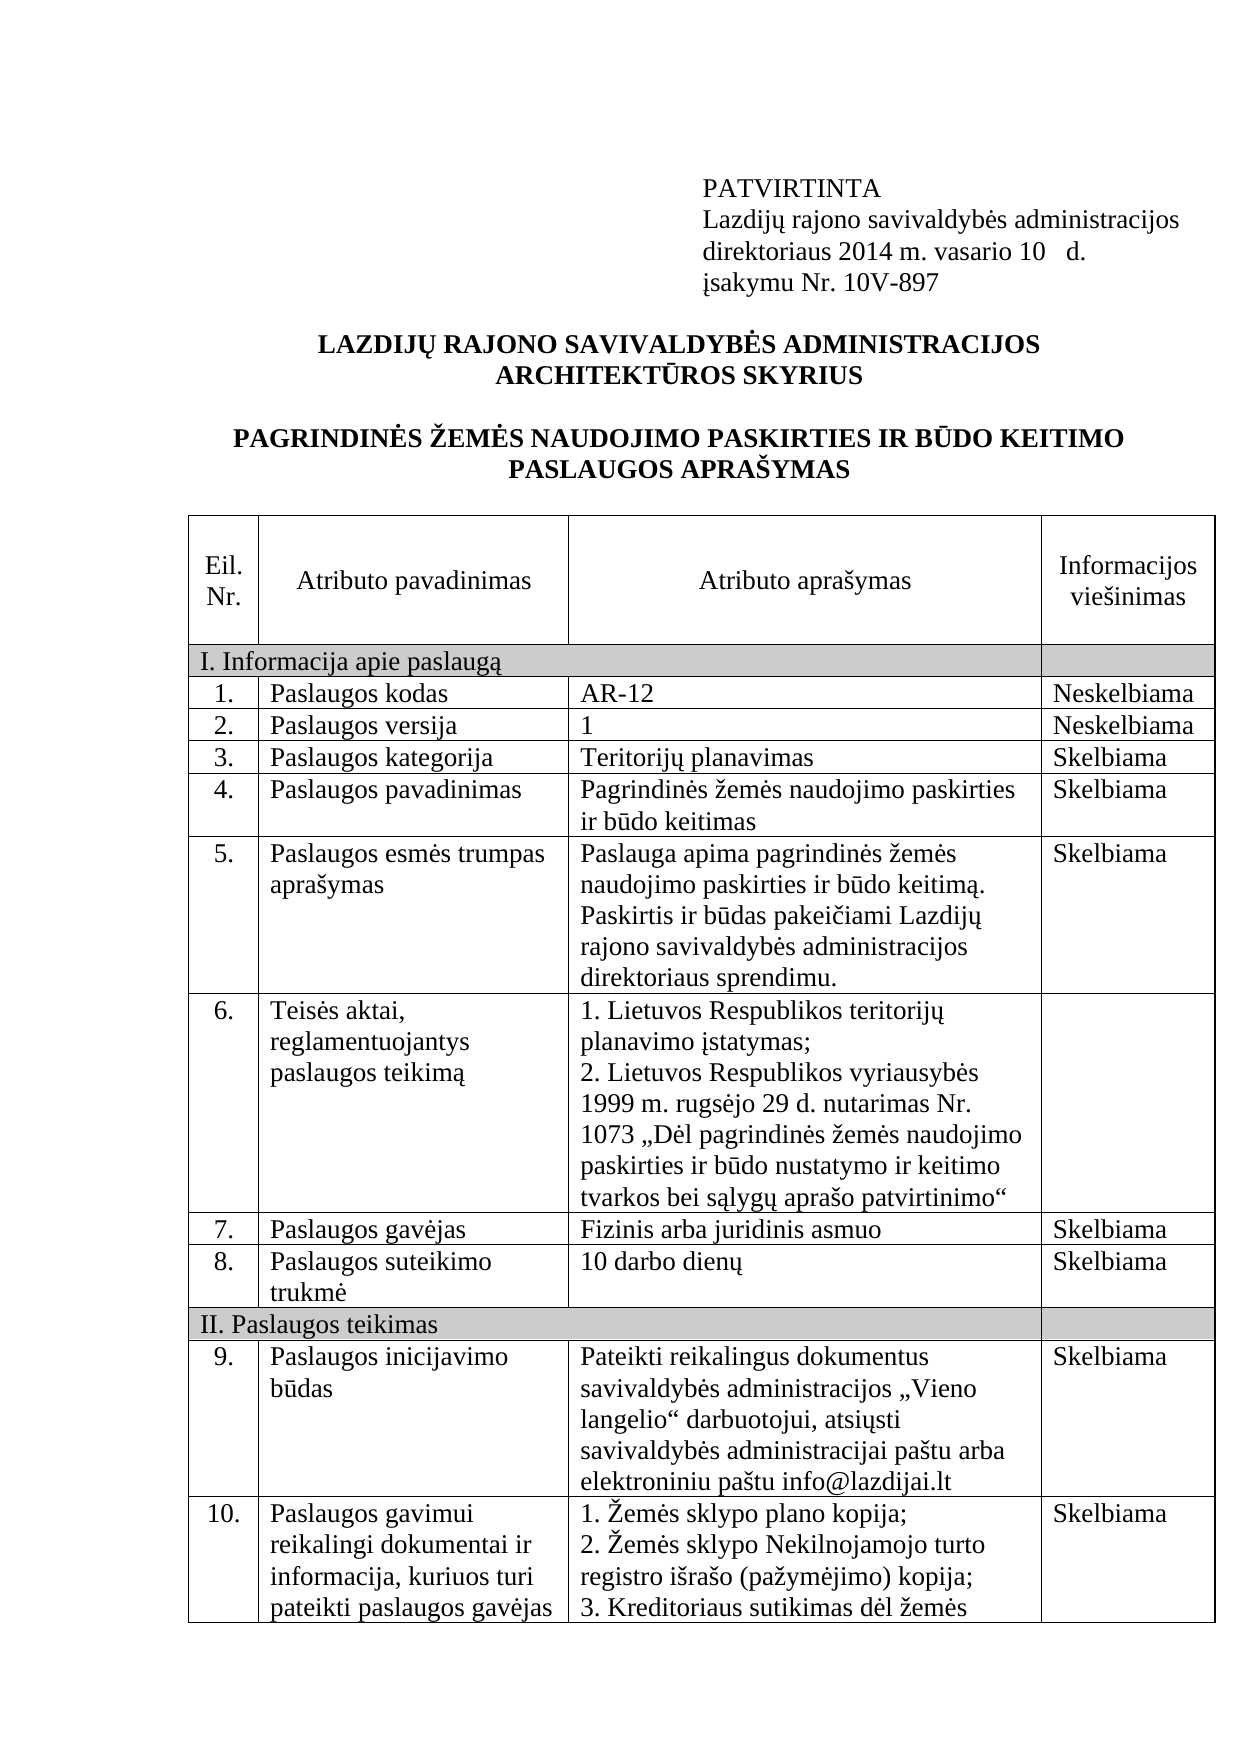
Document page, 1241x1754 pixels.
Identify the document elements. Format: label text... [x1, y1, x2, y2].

text LAZDIJŲ RAJONO SAVIVALDYBĖS ADMINISTRACIJOS [177, 328, 1181, 359]
table_cell 3. [189, 741, 258, 773]
table_cell Skelbiama [1042, 837, 1214, 993]
table_cell 1. Žemės sklypo plano kopija; 2. Žemės sklypo Nekilnojamojo turto registro išrašo (pažymėjimo) kopija; 3. Kreditoriaus sutikimas dėl žemės [569, 1497, 1041, 1622]
table_cell 1. Lietuvos Respublikos teritorijų planavimo įstatymas; 2. Lietuvos Respublikos vyriausybės 1999 m. rugsėjo 29 d. nutarimas Nr. 1073 „Dėl pagrindinės žemės naudojimo paskirties ir būdo nustatymo ir keitimo tvarkos bei sąlygų aprašo patvirtinimo“ [569, 994, 1041, 1212]
table_cell Pagrindinės žemės naudojimo paskirties ir būdo keitimas [569, 774, 1041, 836]
table_header Atributo pavadinimas [259, 516, 568, 644]
table_cell Teritorijų planavimas [569, 741, 1041, 773]
table_cell Neskelbiama [1042, 677, 1214, 708]
table_cell Neskelbiama [1042, 709, 1214, 740]
text ARCHITEKTŪROS SKYRIUS [177, 359, 1181, 391]
table_cell Skelbiama [1042, 1497, 1214, 1622]
table_cell 8. [189, 1245, 258, 1307]
table_cell 1. [189, 677, 258, 708]
table_cell Pateikti reikalingus dokumentus savivaldybės administracijos „Vieno langelio“ darbuotojui, atsiųsti savivaldybės administracijai paštu arba elektroniniu paštu info@lazdijai.lt [569, 1341, 1041, 1496]
table_cell Paslaugos kodas [259, 677, 568, 708]
table_cell Fizinis arba juridinis asmuo [569, 1213, 1041, 1244]
table_cell 9. [189, 1341, 258, 1496]
table_cell 2. [189, 709, 258, 740]
table_cell [1042, 994, 1214, 1212]
text Lazdijų rajono savivaldybės administracijos direktoriaus 2014 m. vasario 10 d. įsakymu Nr. 10V-897 [702, 204, 1181, 297]
table_cell 6. [189, 994, 258, 1212]
table_cell Paslaugos pavadinimas [259, 774, 568, 836]
table_cell Paslaugos esmės trumpas aprašymas [259, 837, 568, 993]
table_cell Teisės aktai, reglamentuojantys paslaugos teikimą [259, 994, 568, 1212]
table_cell 7. [189, 1213, 258, 1244]
table_cell Paslaugos gavimui reikalingi dokumentai ir informacija, kuriuos turi pateikti paslaugos gavėjas [259, 1497, 568, 1622]
text PATVIRTINTA [627, 172, 1181, 204]
table_cell Paslaugos kategorija [259, 741, 568, 773]
table_cell Skelbiama [1042, 741, 1214, 773]
table_cell AR-12 [569, 677, 1041, 708]
table_header Eil. Nr. [189, 516, 258, 644]
table_cell Skelbiama [1042, 1341, 1214, 1496]
table_cell Skelbiama [1042, 1213, 1214, 1244]
table_cell [1042, 645, 1214, 676]
table_cell 10. [189, 1497, 258, 1622]
text PAGRINDINĖS ŽEMĖS NAUDOJIMO PASKIRTIES IR BŪDO KEITIMO PASLAUGOS APRAŠYMAS [177, 422, 1181, 484]
table_cell Skelbiama [1042, 774, 1214, 836]
table_cell 1 [569, 709, 1041, 740]
table_cell Paslaugos inicijavimo būdas [259, 1341, 568, 1496]
table_cell Paslaugos gavėjas [259, 1213, 568, 1244]
table_cell Skelbiama [1042, 1245, 1214, 1307]
table_cell 4. [189, 774, 258, 836]
table_cell II. Paslaugos teikimas [189, 1308, 1041, 1339]
table_cell Paslaugos suteikimo trukmė [259, 1245, 568, 1307]
table_cell Paslauga apima pagrindinės žemės naudojimo paskirties ir būdo keitimą. Paskirtis ir būdas pakeičiami Lazdijų rajono savivaldybės administracijos direktoriaus sprendimu. [569, 837, 1041, 993]
table_header Informacijos viešinimas [1042, 516, 1214, 644]
table_cell I. Informacija apie paslaugą [189, 645, 1041, 676]
table_cell 10 darbo dienų [569, 1245, 1041, 1307]
table_cell 5. [189, 837, 258, 993]
table_cell Paslaugos versija [259, 709, 568, 740]
table_header Atributo aprašymas [569, 516, 1041, 644]
table_cell [1042, 1308, 1214, 1339]
